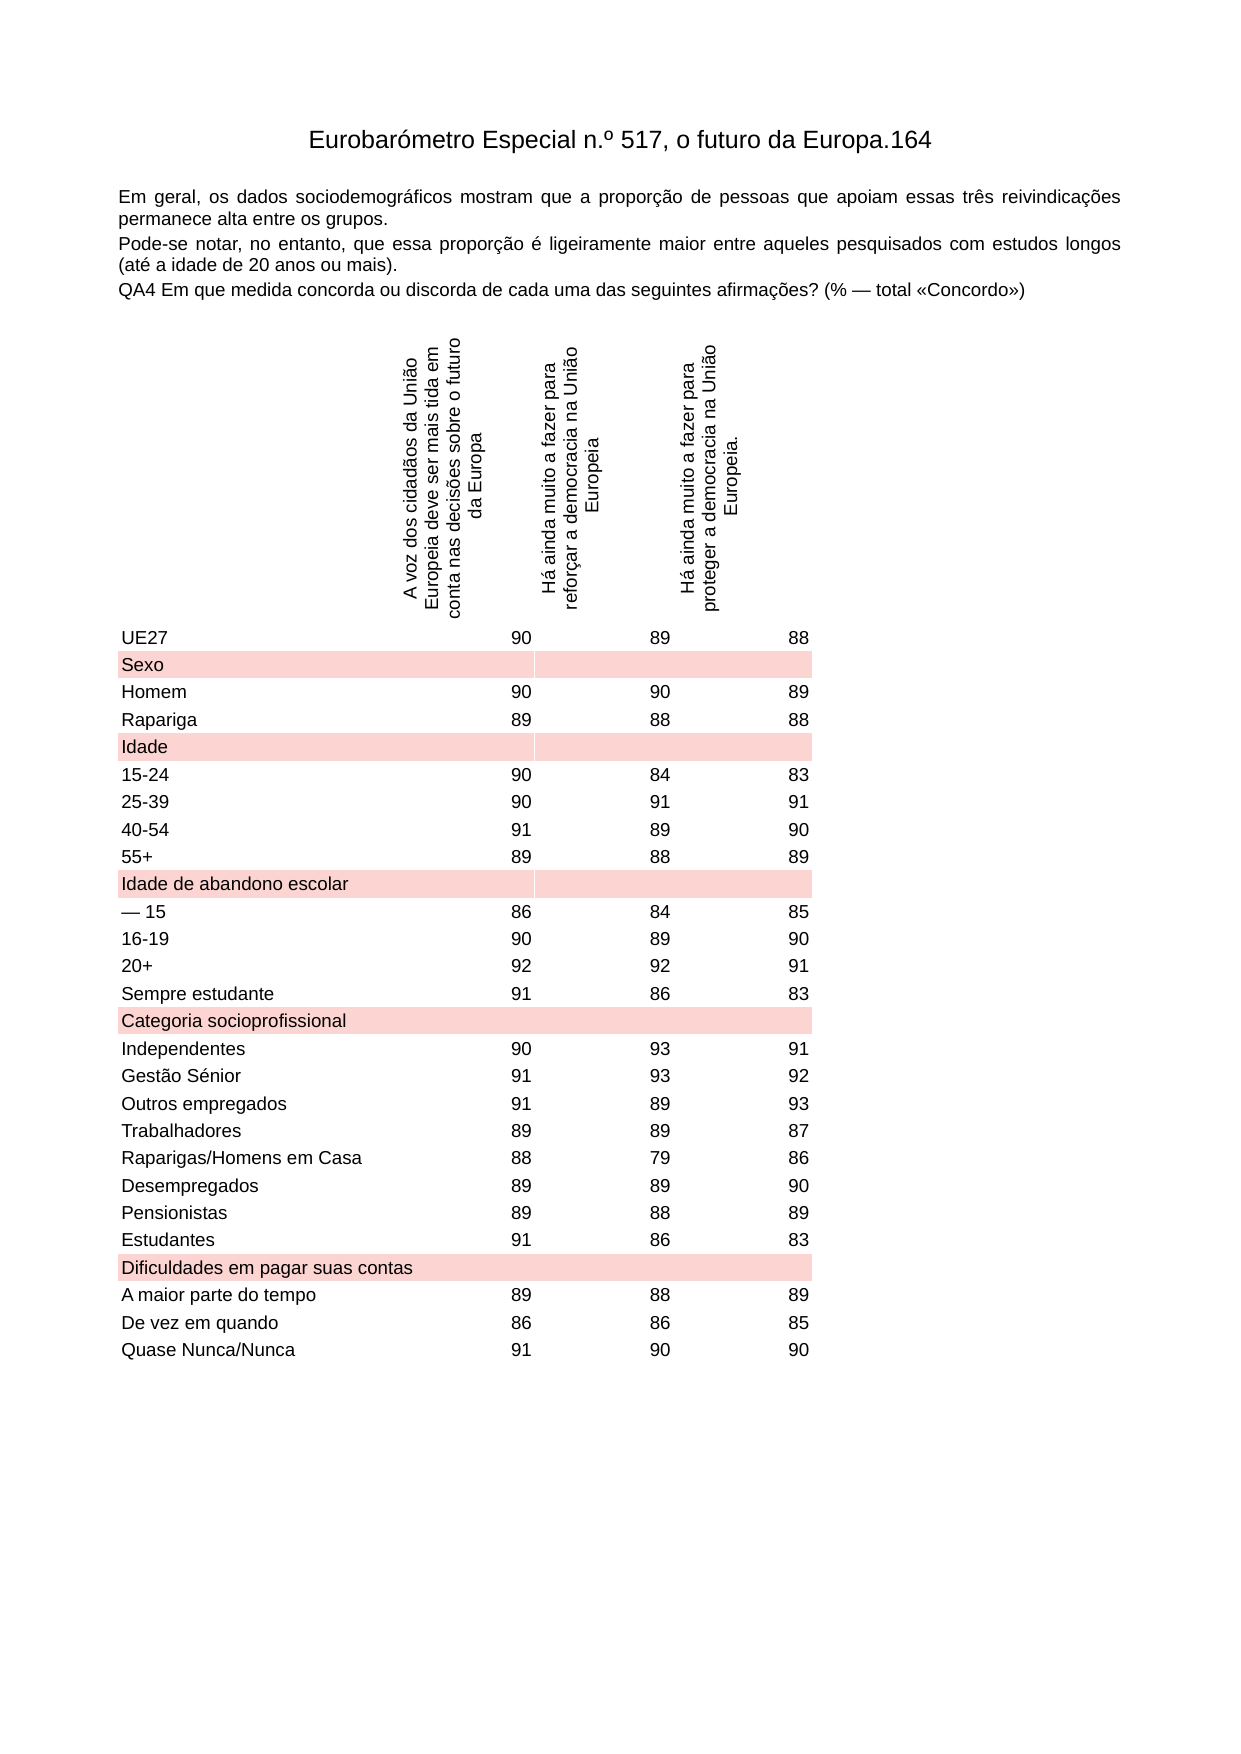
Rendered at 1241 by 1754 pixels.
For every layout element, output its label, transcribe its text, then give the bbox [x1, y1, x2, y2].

table_cell Idade de abandono escolar [118, 870, 396, 898]
table_cell — 15 [118, 898, 396, 925]
table_cell 86 [535, 980, 673, 1007]
table_cell A maior parte do tempo [118, 1281, 396, 1308]
table_cell 89 [535, 925, 673, 952]
table_cell 84 [535, 761, 673, 788]
table_cell 91 [535, 788, 673, 815]
table_cell 86 [396, 898, 534, 925]
table_cell 90 [673, 815, 812, 843]
table_cell [396, 733, 534, 761]
table_cell 89 [396, 1172, 534, 1199]
table_header A voz dos cidadãos da União Europeia deve ser mais tida em conta nas decisões sobre o futuro da Europa [396, 328, 534, 624]
table_cell 91 [396, 1089, 534, 1117]
table_cell 88 [396, 1144, 534, 1172]
table_cell 20+ [118, 953, 396, 980]
table_cell 88 [535, 1281, 673, 1308]
table_cell 91 [396, 980, 534, 1007]
table_cell Categoria socioprofissional [118, 1007, 812, 1034]
table_header [118, 328, 396, 624]
table_cell 89 [396, 843, 534, 870]
table_cell 90 [396, 1035, 534, 1062]
table_cell Independentes [118, 1035, 396, 1062]
table_cell 15-24 [118, 761, 396, 788]
table_header Há ainda muito a fazer para reforçar a democracia na União Europeia [535, 328, 673, 624]
table_cell Quase Nunca/Nunca [118, 1336, 396, 1363]
table_cell 89 [396, 1281, 534, 1308]
table_cell 90 [396, 788, 534, 815]
table_cell 91 [396, 815, 534, 843]
table_cell 89 [396, 1117, 534, 1144]
table_header Há ainda muito a fazer para proteger a democracia na União Europeia. [673, 328, 812, 624]
table_cell 88 [673, 706, 812, 733]
table_cell 90 [673, 1172, 812, 1199]
table_cell 89 [673, 679, 812, 706]
table_cell 91 [396, 1226, 534, 1254]
table_cell 84 [535, 898, 673, 925]
table_cell De vez em quando [118, 1309, 396, 1336]
table_cell 55+ [118, 843, 396, 870]
table_cell Estudantes [118, 1226, 396, 1254]
table_cell 83 [673, 980, 812, 1007]
table_cell 16-19 [118, 925, 396, 952]
text Pode-se notar, no entanto, que essa proporção é ligeiramente maior entre aqueles pesquisados com estudos longos (até a idade de 20 anos ou mais). [118, 232, 1122, 276]
table_cell Rapariga [118, 706, 396, 733]
table_cell Homem [118, 679, 396, 706]
table_cell Dificuldades em pagar suas contas [118, 1254, 812, 1281]
table_cell 91 [396, 1062, 534, 1089]
table_cell Trabalhadores [118, 1117, 396, 1144]
table_cell [535, 651, 673, 678]
table_cell 89 [673, 1199, 812, 1226]
table_cell 92 [535, 953, 673, 980]
table_cell 86 [673, 1144, 812, 1172]
table_cell [396, 651, 534, 678]
table_cell 87 [673, 1117, 812, 1144]
table_cell 89 [673, 843, 812, 870]
table_cell 90 [396, 761, 534, 788]
table_cell 89 [535, 1089, 673, 1117]
table_cell 93 [535, 1062, 673, 1089]
table_cell 89 [673, 1281, 812, 1308]
table_cell 90 [396, 624, 534, 651]
table_cell UE27 [118, 624, 396, 651]
table_cell 89 [396, 1199, 534, 1226]
table_cell [535, 733, 673, 761]
table_cell 83 [673, 1226, 812, 1254]
table_cell 86 [535, 1309, 673, 1336]
table_cell 91 [673, 953, 812, 980]
table_cell 93 [535, 1035, 673, 1062]
table_cell [673, 733, 812, 761]
table_cell 89 [396, 706, 534, 733]
table_cell [396, 870, 534, 898]
table_cell 90 [535, 1336, 673, 1363]
table_cell 91 [673, 788, 812, 815]
table_cell 90 [673, 925, 812, 952]
table_cell 91 [673, 1035, 812, 1062]
table_cell 40-54 [118, 815, 396, 843]
table_cell 86 [535, 1226, 673, 1254]
table_cell 90 [396, 679, 534, 706]
table_cell 90 [396, 925, 534, 952]
table_cell Pensionistas [118, 1199, 396, 1226]
table_cell 85 [673, 898, 812, 925]
table_cell 88 [673, 624, 812, 651]
text Em geral, os dados sociodemográficos mostram que a proporção de pessoas que apoiam essas três reivindicações permanece alta entre os grupos. [118, 186, 1122, 229]
table_cell Outros empregados [118, 1089, 396, 1117]
table_cell 88 [535, 843, 673, 870]
table_cell 90 [535, 679, 673, 706]
table_cell 88 [535, 1199, 673, 1226]
table_cell 92 [673, 1062, 812, 1089]
table_cell 92 [396, 953, 534, 980]
table_cell 91 [396, 1336, 534, 1363]
table_cell [673, 651, 812, 678]
table_cell 85 [673, 1309, 812, 1336]
table_cell Raparigas/Homens em Casa [118, 1144, 396, 1172]
table_cell Sempre estudante [118, 980, 396, 1007]
table_cell [535, 870, 673, 898]
table_cell 83 [673, 761, 812, 788]
text QA4 Em que medida concorda ou discorda de cada uma das seguintes afirmações? (% — total «Concordo») [118, 279, 1122, 300]
table_cell Desempregados [118, 1172, 396, 1199]
table_cell 93 [673, 1089, 812, 1117]
table_cell [673, 870, 812, 898]
table_cell 88 [535, 706, 673, 733]
table_cell Gestão Sénior [118, 1062, 396, 1089]
table_cell Idade [118, 733, 396, 761]
table_cell 25-39 [118, 788, 396, 815]
table_cell 79 [535, 1144, 673, 1172]
table_cell 89 [535, 624, 673, 651]
table_cell 89 [535, 815, 673, 843]
table_cell 90 [673, 1336, 812, 1363]
table_cell 89 [535, 1117, 673, 1144]
table_cell 89 [535, 1172, 673, 1199]
table_cell Sexo [118, 651, 396, 678]
table_cell 86 [396, 1309, 534, 1336]
